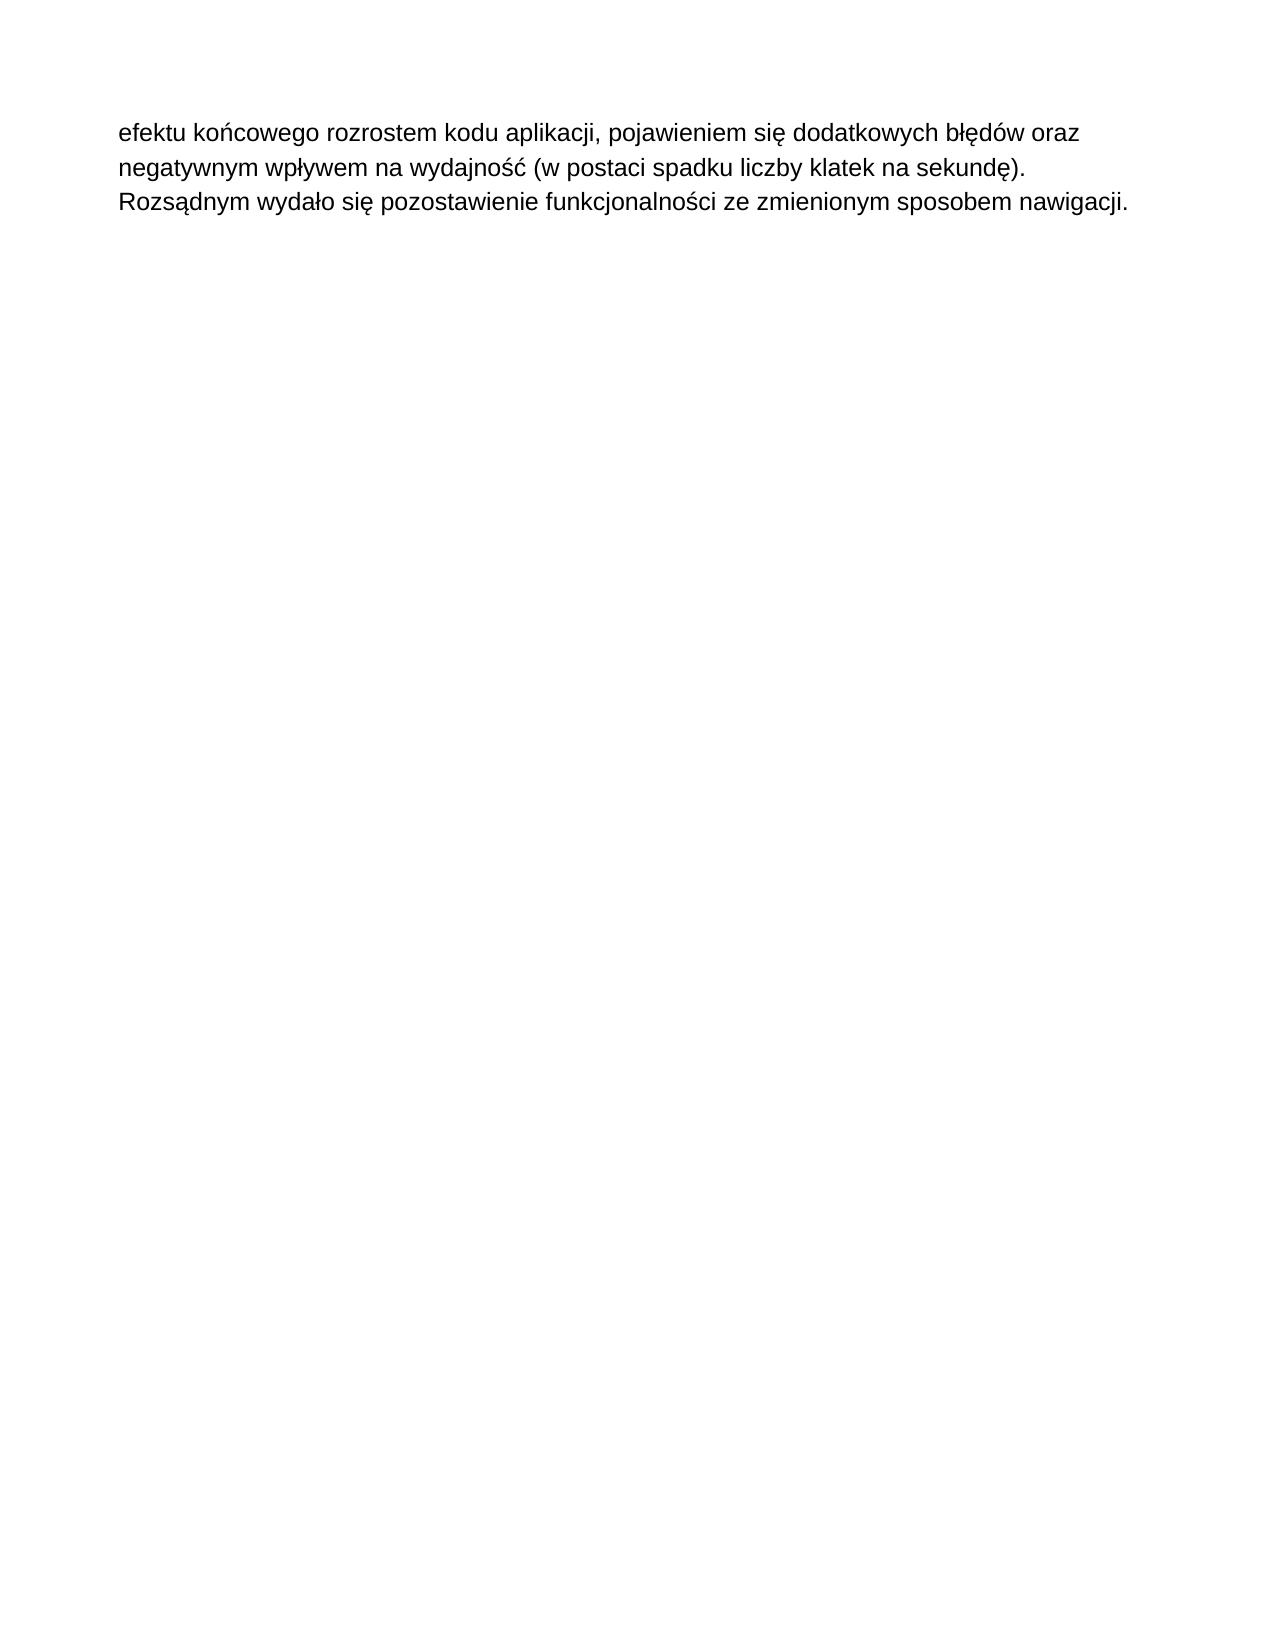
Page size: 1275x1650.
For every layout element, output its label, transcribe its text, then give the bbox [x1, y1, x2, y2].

text efektu końcowego rozrostem kodu aplikacji, pojawieniem się dodatkowych błędów oraz negatywnym wpływem na wydajność (w postaci spadku liczby klatek na sekundę). Rozsądnym wydało się pozostawienie funkcjonalności ze zmienionym sposobem nawigacji. [118, 118, 1157, 216]
